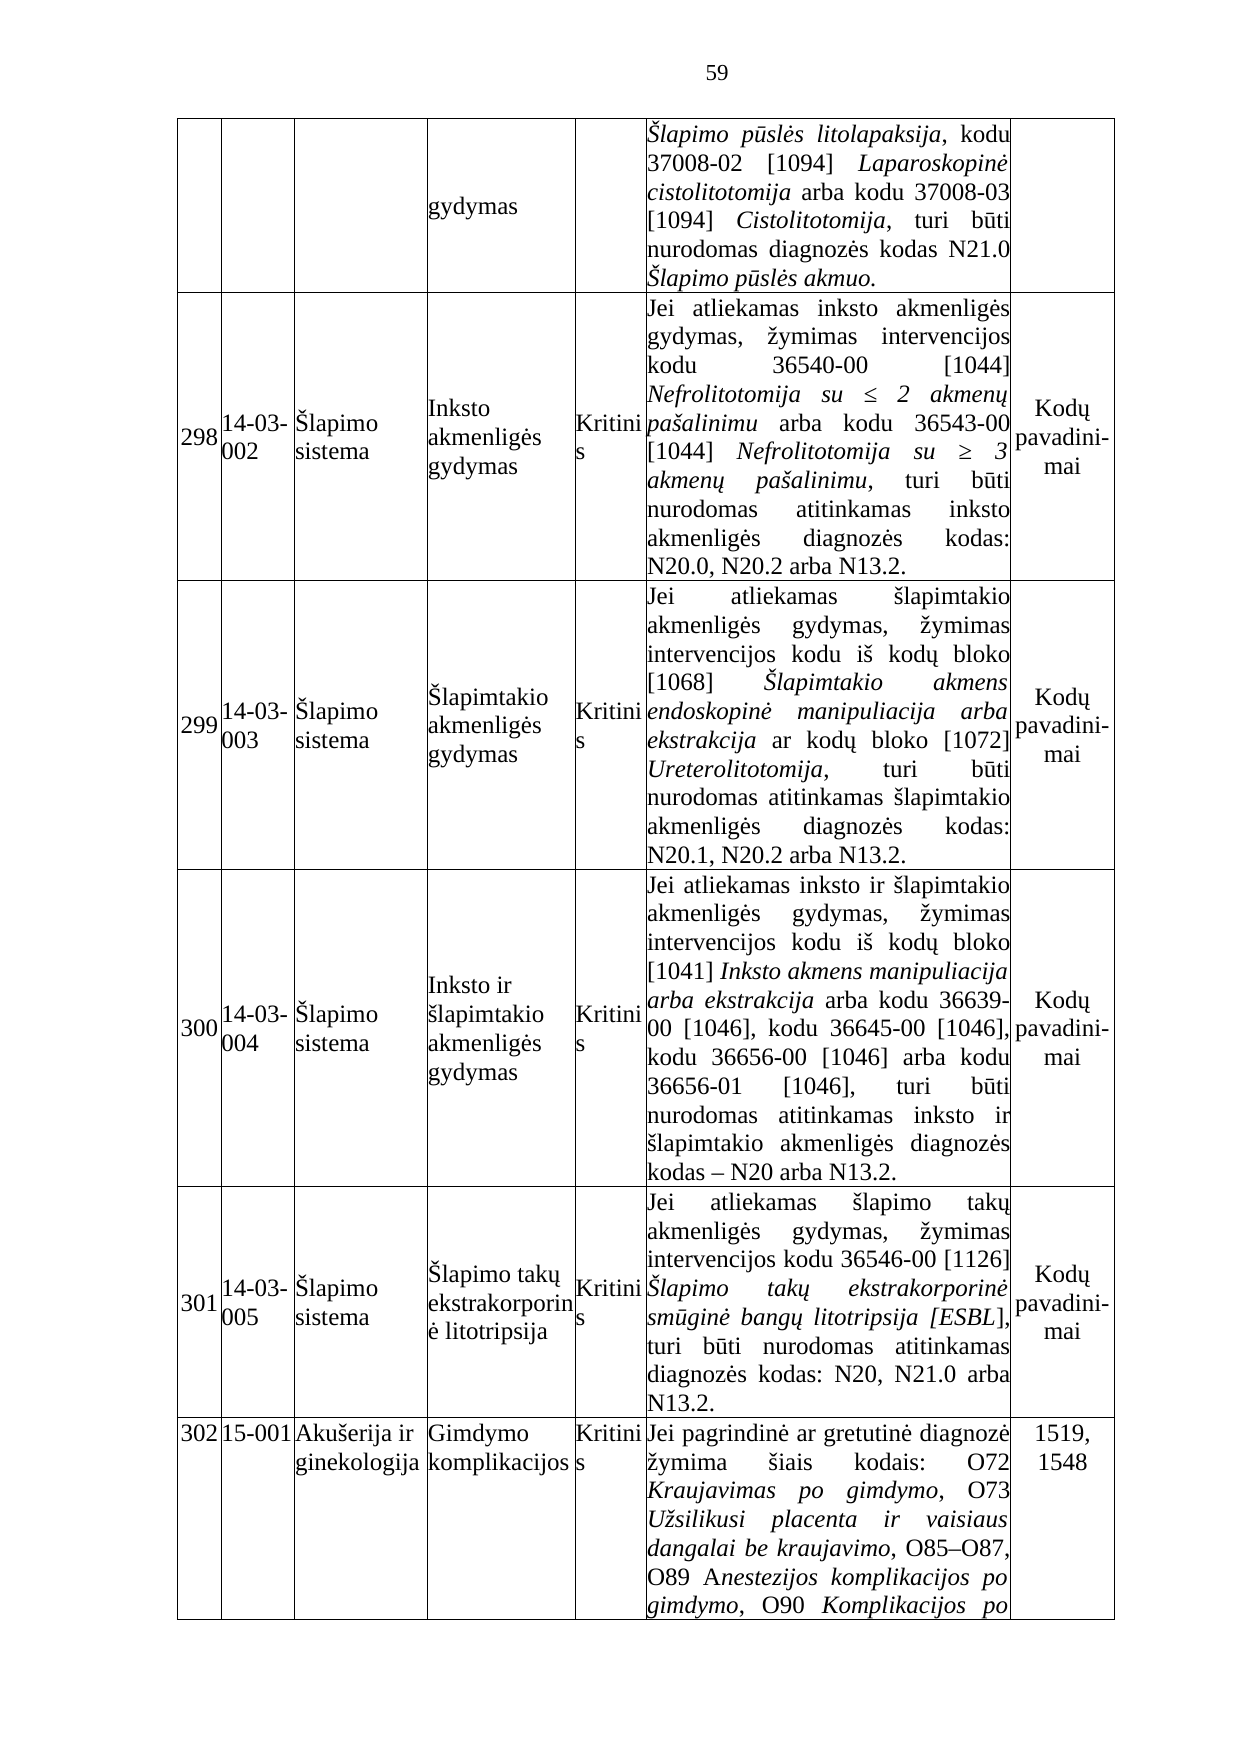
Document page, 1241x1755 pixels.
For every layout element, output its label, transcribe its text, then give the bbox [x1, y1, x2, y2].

table_cell [222, 119, 294, 292]
table_cell 14-03-005 [222, 1187, 294, 1417]
table_cell Šlapimo pūslės litolapaksija, kodu 37008-02 [1094] Laparoskopinė cistolitotomija arba kodu 37008-03 [1094] Cistolitotomija, turi būti nurodomas diagnozės kodas N21.0 Šlapimo pūslės akmuo. [647, 119, 1010, 292]
table_cell Kritinis [576, 1418, 646, 1619]
table_cell Inksto akmenligės gydymas [428, 293, 575, 580]
table_cell Jei pagrindinė ar gretutinė diagnozė žymima šiais kodais: O72 Kraujavimas po gimdymo, O73 Užsilikusi placenta ir vaisiaus dangalai be kraujavimo, O85‒O87, O89 Anestezijos komplikacijos po gimdymo, O90 Komplikacijos po [647, 1418, 1010, 1619]
table_cell Kritinis [576, 870, 646, 1186]
table_cell Gimdymo komplikacijos [428, 1418, 575, 1619]
table_cell 1519, 1548 [1011, 1418, 1114, 1619]
table_cell Kodų pavadini-mai [1011, 293, 1114, 580]
table_cell Kritinis [576, 1187, 646, 1417]
table_cell gydymas [428, 119, 575, 292]
table_cell 14-03-003 [222, 581, 294, 869]
table_cell Jei atliekamas inksto akmenligės gydymas, žymimas intervencijos kodu 36540-00 [1044] Nefrolitotomija su ≤ 2 akmenų pašalinimu arba kodu 36543-00 [1044] Nefrolitotomija su ≥ 3 akmenų pašalinimu, turi būti nurodomas atitinkamas inksto akmenligės diagnozės kodas: N20.0, N20.2 arba N13.2. [647, 293, 1010, 580]
table_cell Kritinis [576, 293, 646, 580]
table_cell Šlapimo sistema [295, 870, 427, 1186]
table_cell Inksto ir šlapimtakio akmenligės gydymas [428, 870, 575, 1186]
table_cell Jei atliekamas šlapimtakio akmenligės gydymas, žymimas intervencijos kodu iš kodų bloko [1068] Šlapimtakio akmens endoskopinė manipuliacija arba ekstrakcija ar kodų bloko [1072] Ureterolitotomija, turi būti nurodomas atitinkamas šlapimtakio akmenligės diagnozės kodas: N20.1, N20.2 arba N13.2. [647, 581, 1010, 869]
table_cell Kodų pavadini-mai [1011, 1187, 1114, 1417]
table_cell 302 [178, 1418, 221, 1619]
table_cell Jei atliekamas inksto ir šlapimtakio akmenligės gydymas, žymimas intervencijos kodu iš kodų bloko [1041] Inksto akmens manipuliacija arba ekstrakcija arba kodu 36639-00 [1046], kodu 36645-00 [1046], kodu 36656-00 [1046] arba kodu 36656-01 [1046], turi būti nurodomas atitinkamas inksto ir šlapimtakio akmenligės diagnozės kodas – N20 arba N13.2. [647, 870, 1010, 1186]
table_cell Šlapimo takų ekstrakorporinė litotripsija [428, 1187, 575, 1417]
table_cell Šlapimo sistema [295, 293, 427, 580]
table_cell 298 [178, 293, 221, 580]
table_cell Šlapimo sistema [295, 1187, 427, 1417]
table_cell 14-03-004 [222, 870, 294, 1186]
table_cell Kodų pavadini-mai [1011, 581, 1114, 869]
table_cell [576, 119, 646, 292]
table_cell 15-001 [222, 1418, 294, 1619]
table_cell Jei atliekamas šlapimo takų akmenligės gydymas, žymimas intervencijos kodu 36546-00 [1126] Šlapimo takų ekstrakorporinė smūginė bangų litotripsija [ESBL], turi būti nurodomas atitinkamas diagnozės kodas: N20, N21.0 arba N13.2. [647, 1187, 1010, 1417]
table_cell [295, 119, 427, 292]
table_cell [1011, 119, 1114, 292]
table_cell 300 [178, 870, 221, 1186]
table_cell 299 [178, 581, 221, 869]
table_cell Šlapimtakio akmenligės gydymas [428, 581, 575, 869]
table_cell Akušerija ir ginekologija [295, 1418, 427, 1619]
table_cell [178, 119, 221, 292]
table_cell 301 [178, 1187, 221, 1417]
table_cell 14-03-002 [222, 293, 294, 580]
table_cell Kritinis [576, 581, 646, 869]
table_cell Šlapimo sistema [295, 581, 427, 869]
table_cell Kodų pavadini-mai [1011, 870, 1114, 1186]
